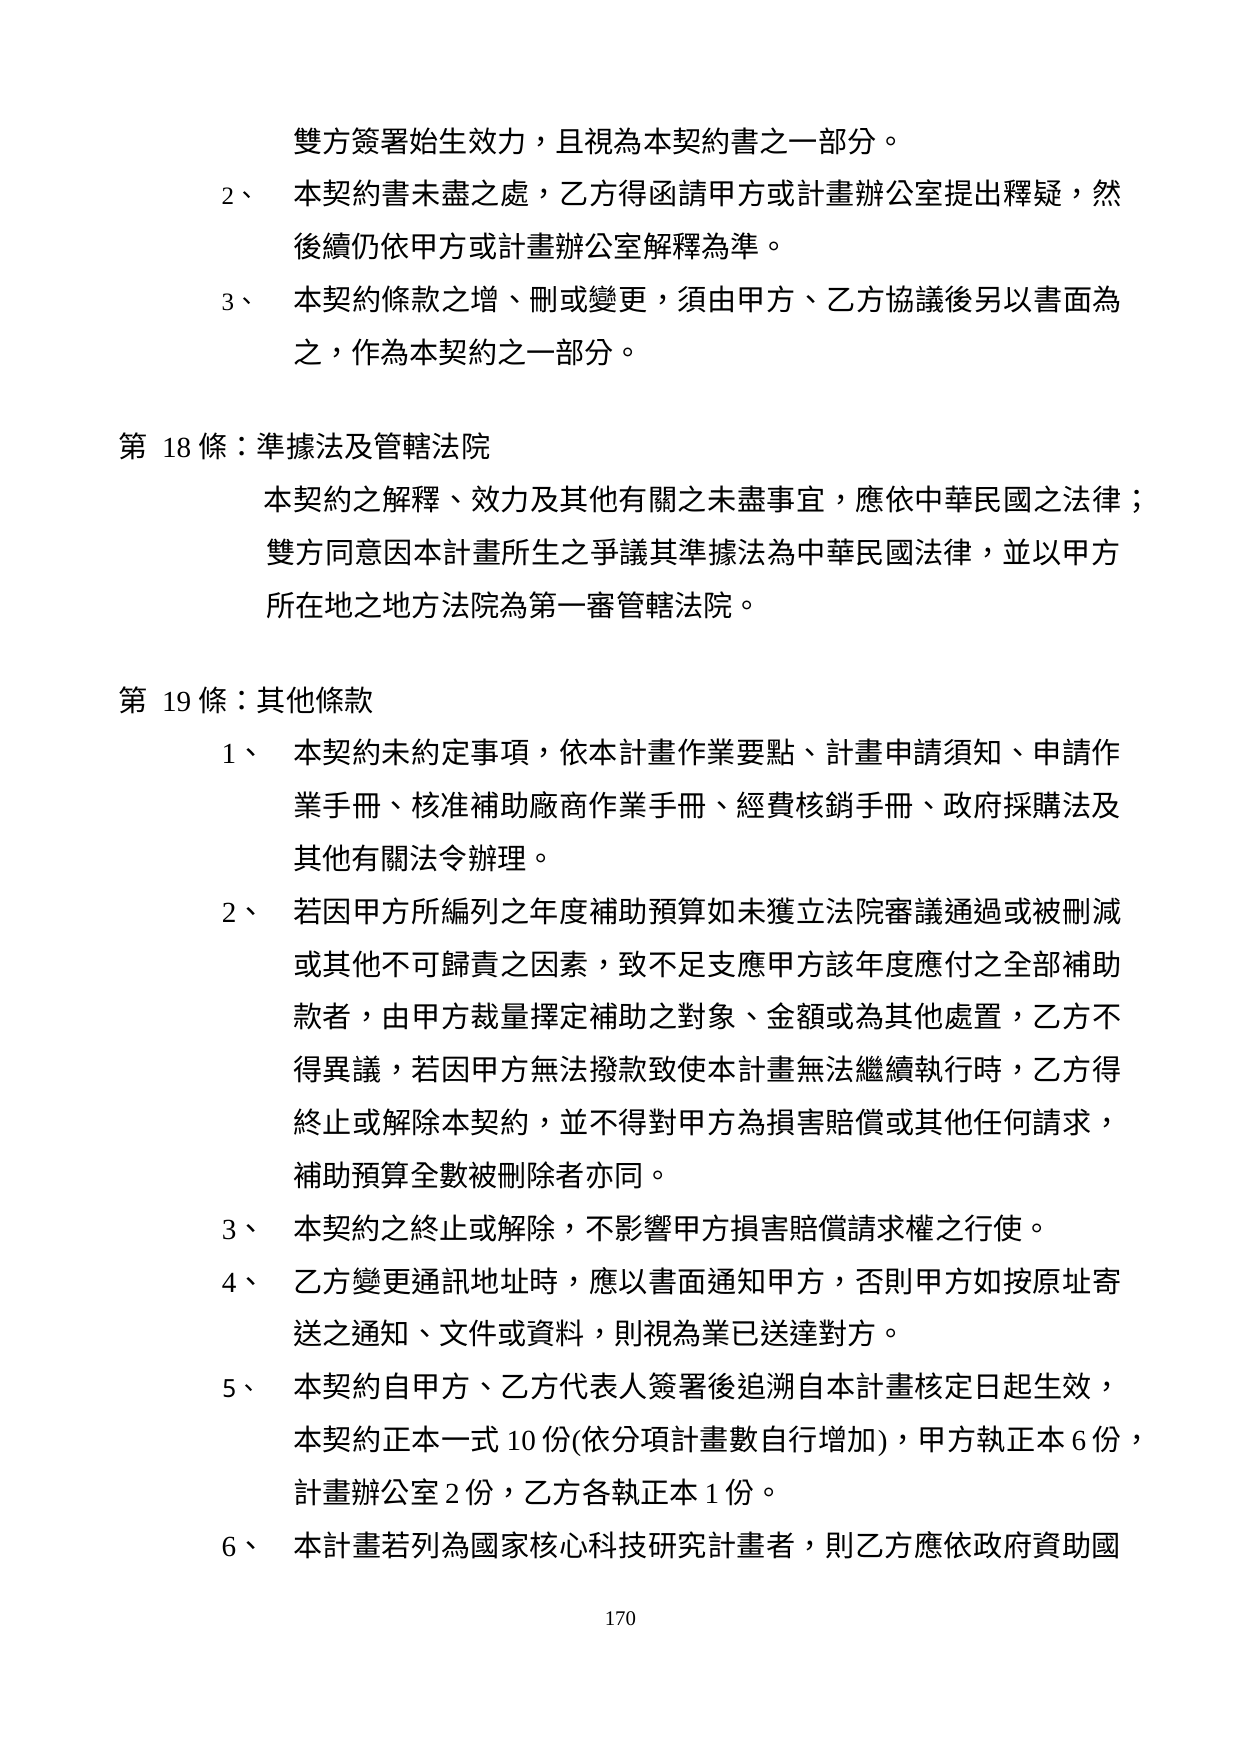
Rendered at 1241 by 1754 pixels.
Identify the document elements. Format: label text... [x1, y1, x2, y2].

list 本契約書未盡之處，乙方得函請甲方或計畫辦公室提出釋疑，然後續仍依甲方或計畫辦公室解釋為準。 [221, 171, 1122, 266]
list 本契約自甲方、乙方代表人簽署後追溯自本計畫核定日起生效，本契約正本一式10份(依分項計畫數自行增加)，甲方執正本6份，計畫辦公室2份，乙方各執正本1份。 [222, 1364, 1122, 1512]
list 本契約之終止或解除，不影響甲方損害賠償請求權之行使。 [222, 1205, 1122, 1248]
list 本計畫若列為國家核心科技研究計畫者，則乙方應依政府資助國 [221, 1522, 1122, 1564]
text 本契約之解釋、效力及其他有關之未盡事宜，應依中華民國之法律；雙方同意因本計畫所生之爭議其準據法為中華民國法律，並以甲方所在地之地方法院為第一審管轄法院。 [264, 477, 1122, 625]
text 第 19 條：其他條款 [118, 677, 1122, 719]
list 本契約條款之增、刪或變更，須由甲方、乙方協議後另以書面為之，作為本契約之一部分。 [221, 277, 1122, 372]
list 本契約未約定事項，依本計畫作業要點、計畫申請須知、申請作業手冊、核准補助廠商作業手冊、經費核銷手冊、政府採購法及其他有關法令辦理。 [221, 730, 1122, 878]
list 乙方變更通訊地址時，應以書面通知甲方，否則甲方如按原址寄送之通知、文件或資料，則視為業已送達對方。 [222, 1258, 1122, 1353]
text 第 18 條：準據法及管轄法院 [118, 424, 1122, 466]
list 雙方簽署始生效力，且視為本契約書之一部分。 [221, 118, 1122, 160]
list 若因甲方所編列之年度補助預算如未獲立法院審議通過或被刪減或其他不可歸責之因素，致不足支應甲方該年度應付之全部補助款者，由甲方裁量擇定補助之對象、金額或為其他處置，乙方不得異議，若因甲方無法撥款致使本計畫無法繼續執行時，乙方得終止或解除本契約，並不得對甲方為損害賠償或其他任何請求，補助預算全數被刪除者亦同。 [222, 888, 1122, 1195]
